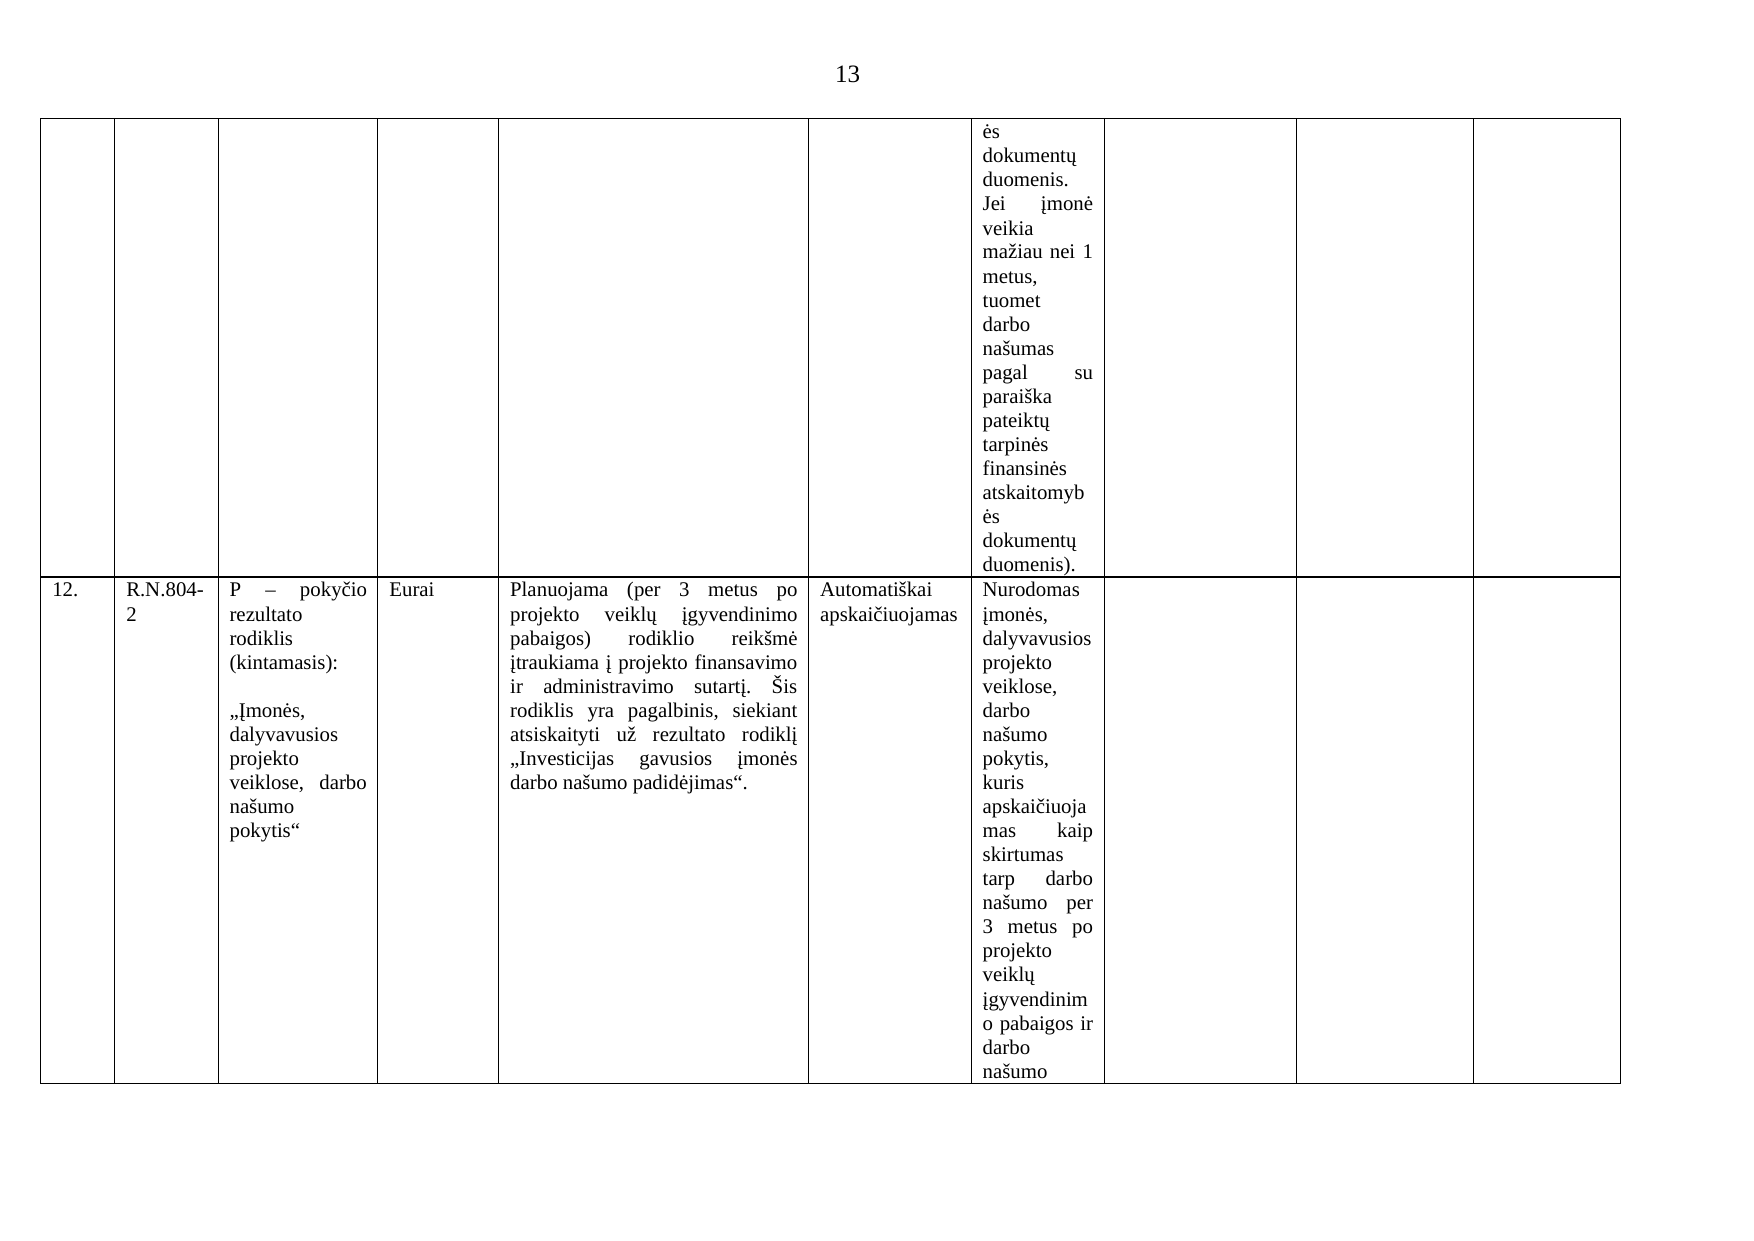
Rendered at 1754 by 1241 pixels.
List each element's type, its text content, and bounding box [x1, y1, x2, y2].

table_cell [1474, 119, 1620, 576]
table_cell [1297, 119, 1473, 576]
table_cell P – pokyčio rezultato rodiklis (kintamasis): „Įmonės, dalyvavusios projekto veiklose, darbo našumo pokytis“ [219, 578, 377, 1083]
table_cell [1105, 119, 1296, 576]
table_cell 12. [41, 578, 114, 1083]
table_cell Nurodomas įmonės, dalyvavusios projekto veiklose, darbo našumo pokytis, kuris apskaičiuojamas kaip skirtumas tarp darbo našumo per 3 metus po projekto veiklų įgyvendinimo pabaigos ir darbo našumo [972, 578, 1104, 1083]
table_cell [1474, 578, 1620, 1083]
table_cell [499, 119, 808, 576]
table_cell Eurai [378, 578, 498, 1083]
table_cell R.N.804-2 [115, 578, 218, 1083]
table_cell [809, 119, 971, 576]
table_cell [378, 119, 498, 576]
table_cell [115, 119, 218, 576]
table_cell Planuojama (per 3 metus po projekto veiklų įgyvendinimo pabaigos) rodiklio reikšmė įtraukiama į projekto finansavimo ir administravimo sutartį. Šis rodiklis yra pagalbinis, siekiant atsiskaityti už rezultato rodiklį „Investicijas gavusios įmonės darbo našumo padidėjimas“. [499, 578, 808, 1083]
table_cell ės dokumentų duomenis. Jei įmonė veikia mažiau nei 1 metus, tuomet darbo našumas pagal su paraiška pateiktų tarpinės finansinės atskaitomybės dokumentų duomenis). [972, 119, 1104, 576]
table_cell [1297, 578, 1473, 1083]
table_cell Automatiškai apskaičiuojamas [809, 578, 971, 1083]
table_cell [219, 119, 377, 576]
table_cell [1105, 578, 1296, 1083]
table_cell [41, 119, 114, 576]
